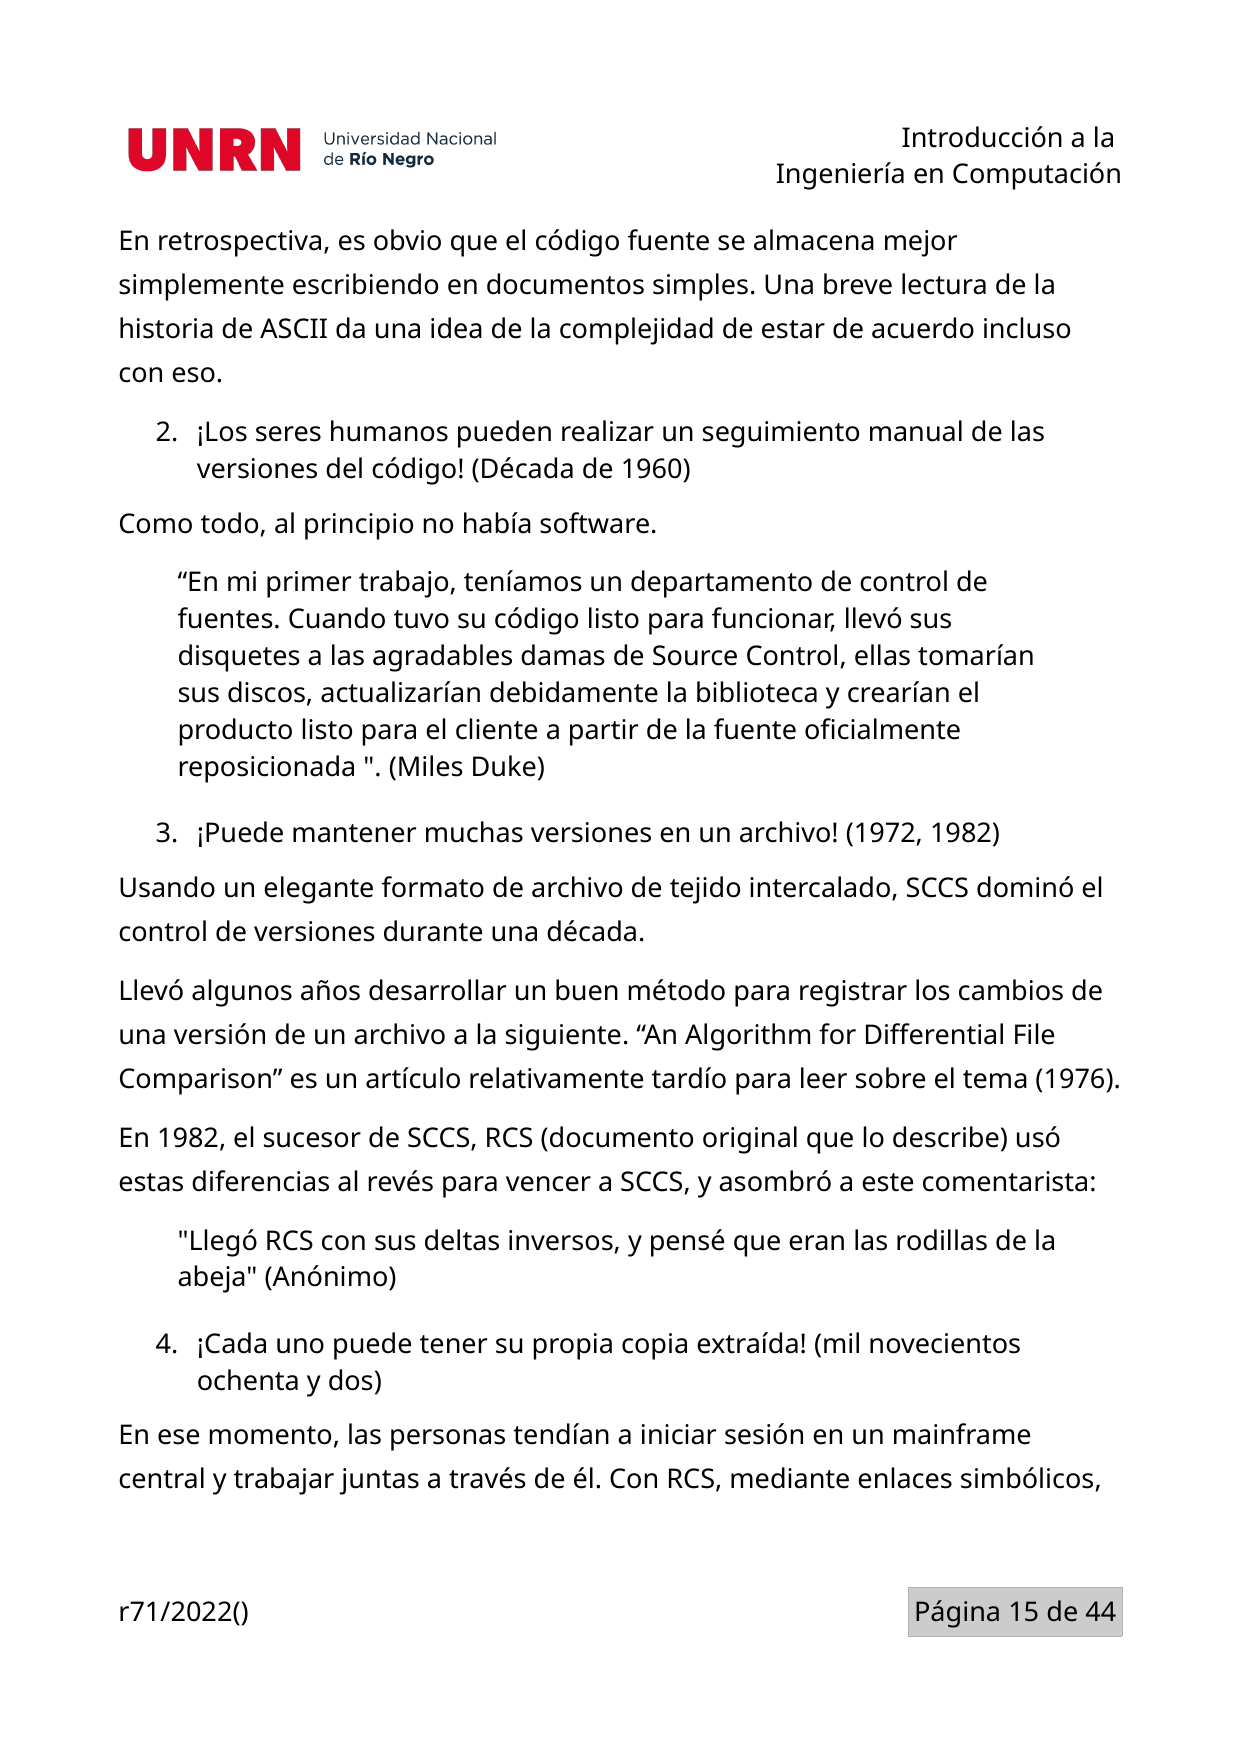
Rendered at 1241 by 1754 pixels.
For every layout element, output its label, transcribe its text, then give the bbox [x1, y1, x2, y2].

list ¡Los seres humanos pueden realizar un seguimiento manual de las versiones del código! (Década de 1960) [155, 413, 1122, 486]
list ¡Puede mantener muchas versiones en un archivo! (1972, 1982) [155, 813, 1122, 850]
text En retrospectiva, es obvio que el código fuente se almacena mejor simplemente escribiendo en documentos simples. Una breve lectura de la historia de ASCII da una idea de la complejidad de estar de acuerdo incluso con eso. [118, 221, 1122, 391]
text En ese momento, las personas tendían a iniciar sesión en un mainframe central y trabajar juntas a través de él. Con RCS, mediante enlaces simbólicos, [118, 1416, 1122, 1497]
text Usando un elegante formato de archivo de tejido intercalado, SCCS dominó el control de versiones durante una década. [118, 868, 1122, 949]
text Llevó algunos años desarrollar un buen método para registrar los cambios de una versión de un archivo a la siguiente. “An Algorithm for Differential File Comparison” es un artículo relativamente tardío para leer sobre el tema (1976). [118, 971, 1122, 1096]
text Como todo, al principio no había software. [118, 504, 1122, 541]
list ¡Cada uno puede tener su propia copia extraída! (mil novecientos ochenta y dos) [155, 1324, 1122, 1398]
picture [118, 118, 505, 180]
text "Llegó RCS con sus deltas inversos, y pensé que eran las rodillas de la abeja" (Anónimo) [177, 1221, 1063, 1295]
text “En mi primer trabajo, teníamos un departamento de control de fuentes. Cuando tuvo su código listo para funcionar, llevó sus disquetes a las agradables damas de Source Control, ellas tomarían sus discos, actualizarían debidamente la biblioteca y crearían el producto listo para el cliente a partir de la fuente oficialmente reposicionada ". (Miles Duke) [177, 563, 1063, 784]
text En 1982, el sucesor de SCCS, RCS (documento original que lo describe) usó estas diferencias al revés para vencer a SCCS, y asombró a este comentarista: [118, 1118, 1122, 1199]
